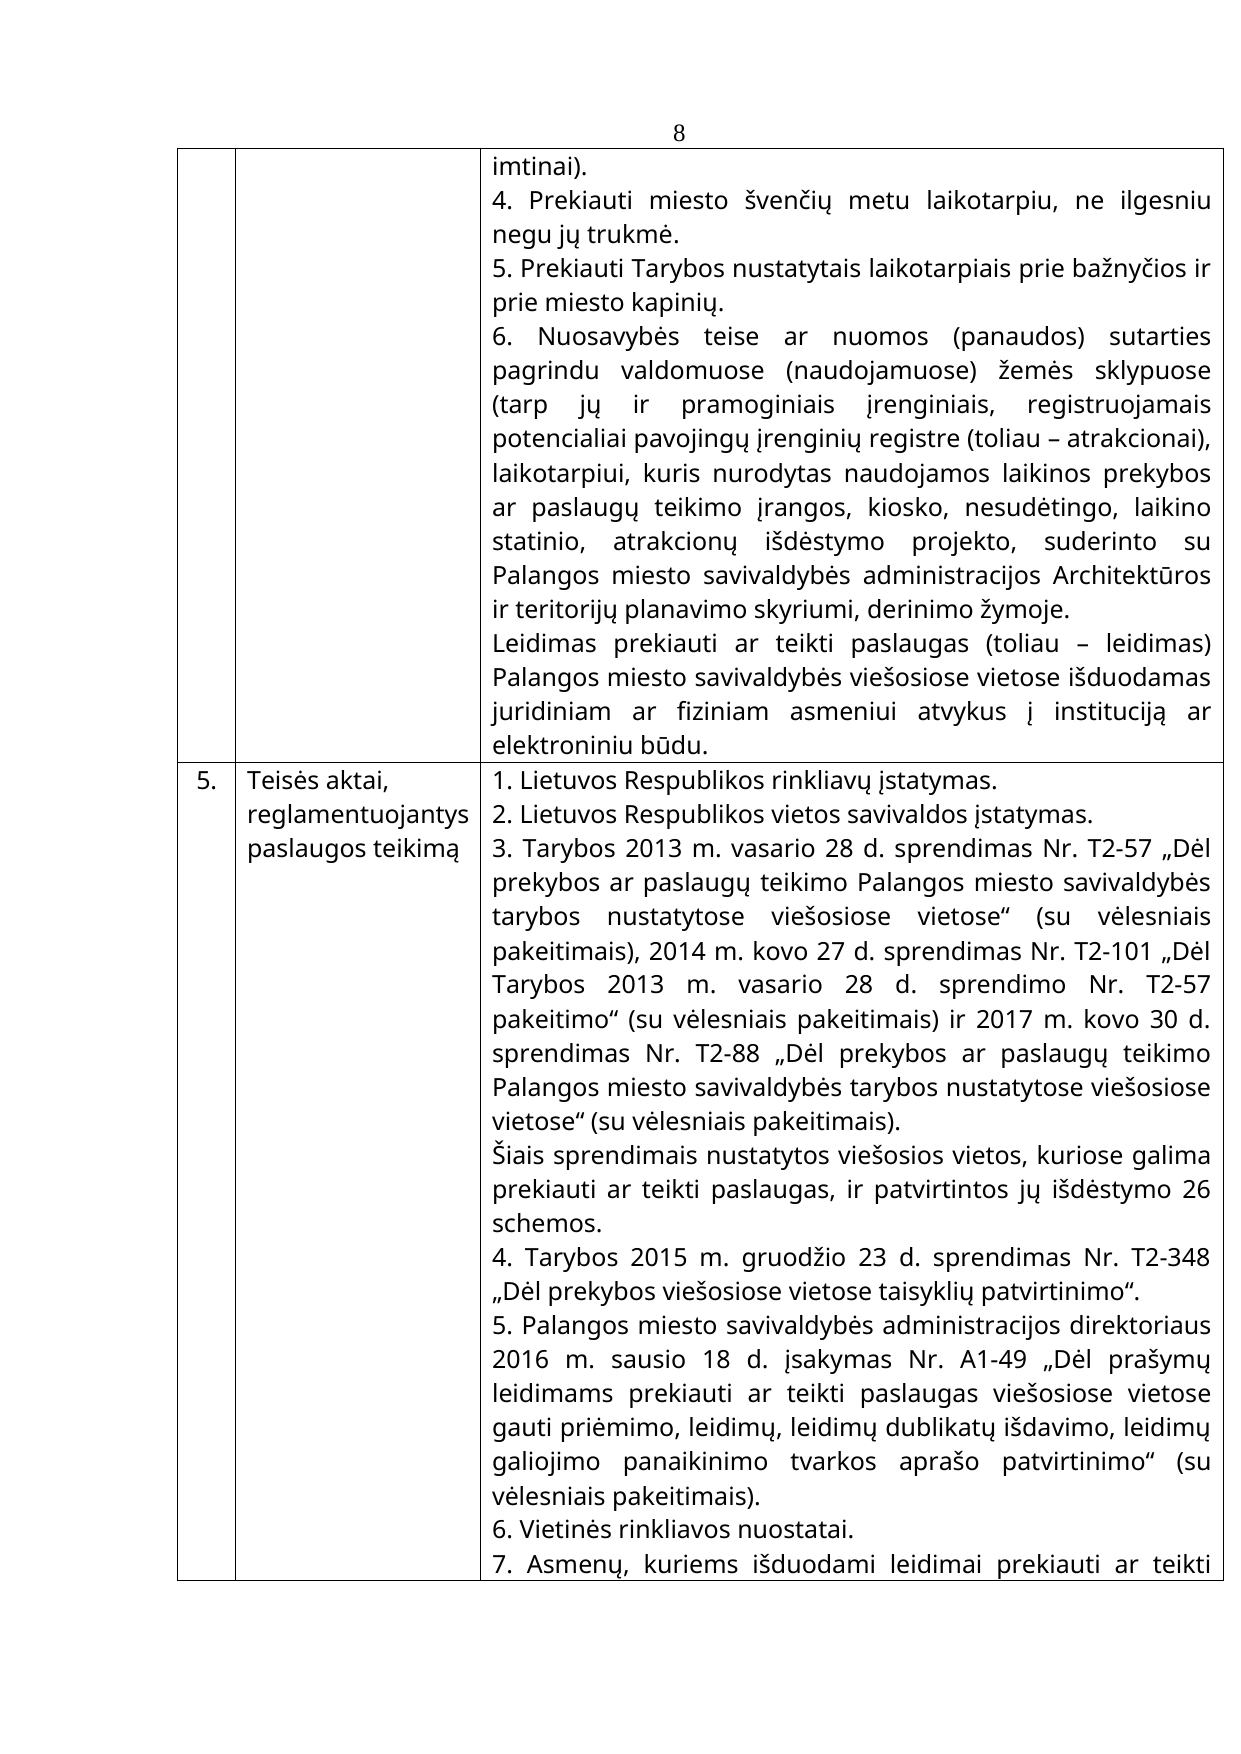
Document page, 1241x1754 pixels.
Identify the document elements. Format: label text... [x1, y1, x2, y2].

table_cell 5. [178, 763, 235, 1580]
table_cell Teisės aktai, reglamentuojantys paslaugos teikimą [236, 763, 480, 1580]
table_cell 1. Lietuvos Respublikos rinkliavų įstatymas. 2. Lietuvos Respublikos vietos savivaldos įstatymas. 3. Tarybos 2013 m. vasario 28 d. sprendimas Nr. T2-57 „Dėl prekybos ar paslaugų teikimo Palangos miesto savivaldybės tarybos nustatytose viešosiose vietose“ (su vėlesniais pakeitimais), 2014 m. kovo 27 d. sprendimas Nr. T2-101 „Dėl Tarybos 2013 m. vasario 28 d. sprendimo Nr. T2-57 pakeitimo“ (su vėlesniais pakeitimais) ir 2017 m. kovo 30 d. sprendimas Nr. T2-88 „Dėl prekybos ar paslaugų teikimo Palangos miesto savivaldybės tarybos nustatytose viešosiose vietose“ (su vėlesniais pakeitimais). Šiais sprendimais nustatytos viešosios vietos, kuriose galima prekiauti ar teikti paslaugas, ir patvirtintos jų išdėstymo 26 schemos. 4. Tarybos 2015 m. gruodžio 23 d. sprendimas Nr. T2-348 „Dėl prekybos viešosiose vietose taisyklių patvirtinimo“. 5. Palangos miesto savivaldybės administracijos direktoriaus 2016 m. sausio 18 d. įsakymas Nr. A1-49 „Dėl prašymų leidimams prekiauti ar teikti paslaugas viešosiose vietose gauti priėmimo, leidimų, leidimų dublikatų išdavimo, leidimų galiojimo panaikinimo tvarkos aprašo patvirtinimo“ (su vėlesniais pakeitimais). 6. Vietinės rinkliavos nuostatai. 7. Asmenų, kuriems išduodami leidimai prekiauti ar teikti [481, 763, 1223, 1580]
table_cell imtinai). 4. Prekiauti miesto švenčių metu laikotarpiu, ne ilgesniu negu jų trukmė. 5. Prekiauti Tarybos nustatytais laikotarpiais prie bažnyčios ir prie miesto kapinių. 6. Nuosavybės teise ar nuomos (panaudos) sutarties pagrindu valdomuose (naudojamuose) žemės sklypuose (tarp jų ir pramoginiais įrenginiais, registruojamais potencialiai pavojingų įrenginių registre (toliau – atrakcionai), laikotarpiui, kuris nurodytas naudojamos laikinos prekybos ar paslaugų teikimo įrangos, kiosko, nesudėtingo, laikino statinio, atrakcionų išdėstymo projekto, suderinto su Palangos miesto savivaldybės administracijos Architektūros ir teritorijų planavimo skyriumi, derinimo žymoje. Leidimas prekiauti ar teikti paslaugas (toliau – leidimas) Palangos miesto savivaldybės viešosiose vietose išduodamas juridiniam ar fiziniam asmeniui atvykus į instituciją ar elektroniniu būdu. [481, 149, 1223, 762]
table_cell [178, 149, 235, 762]
table_cell [236, 149, 480, 762]
